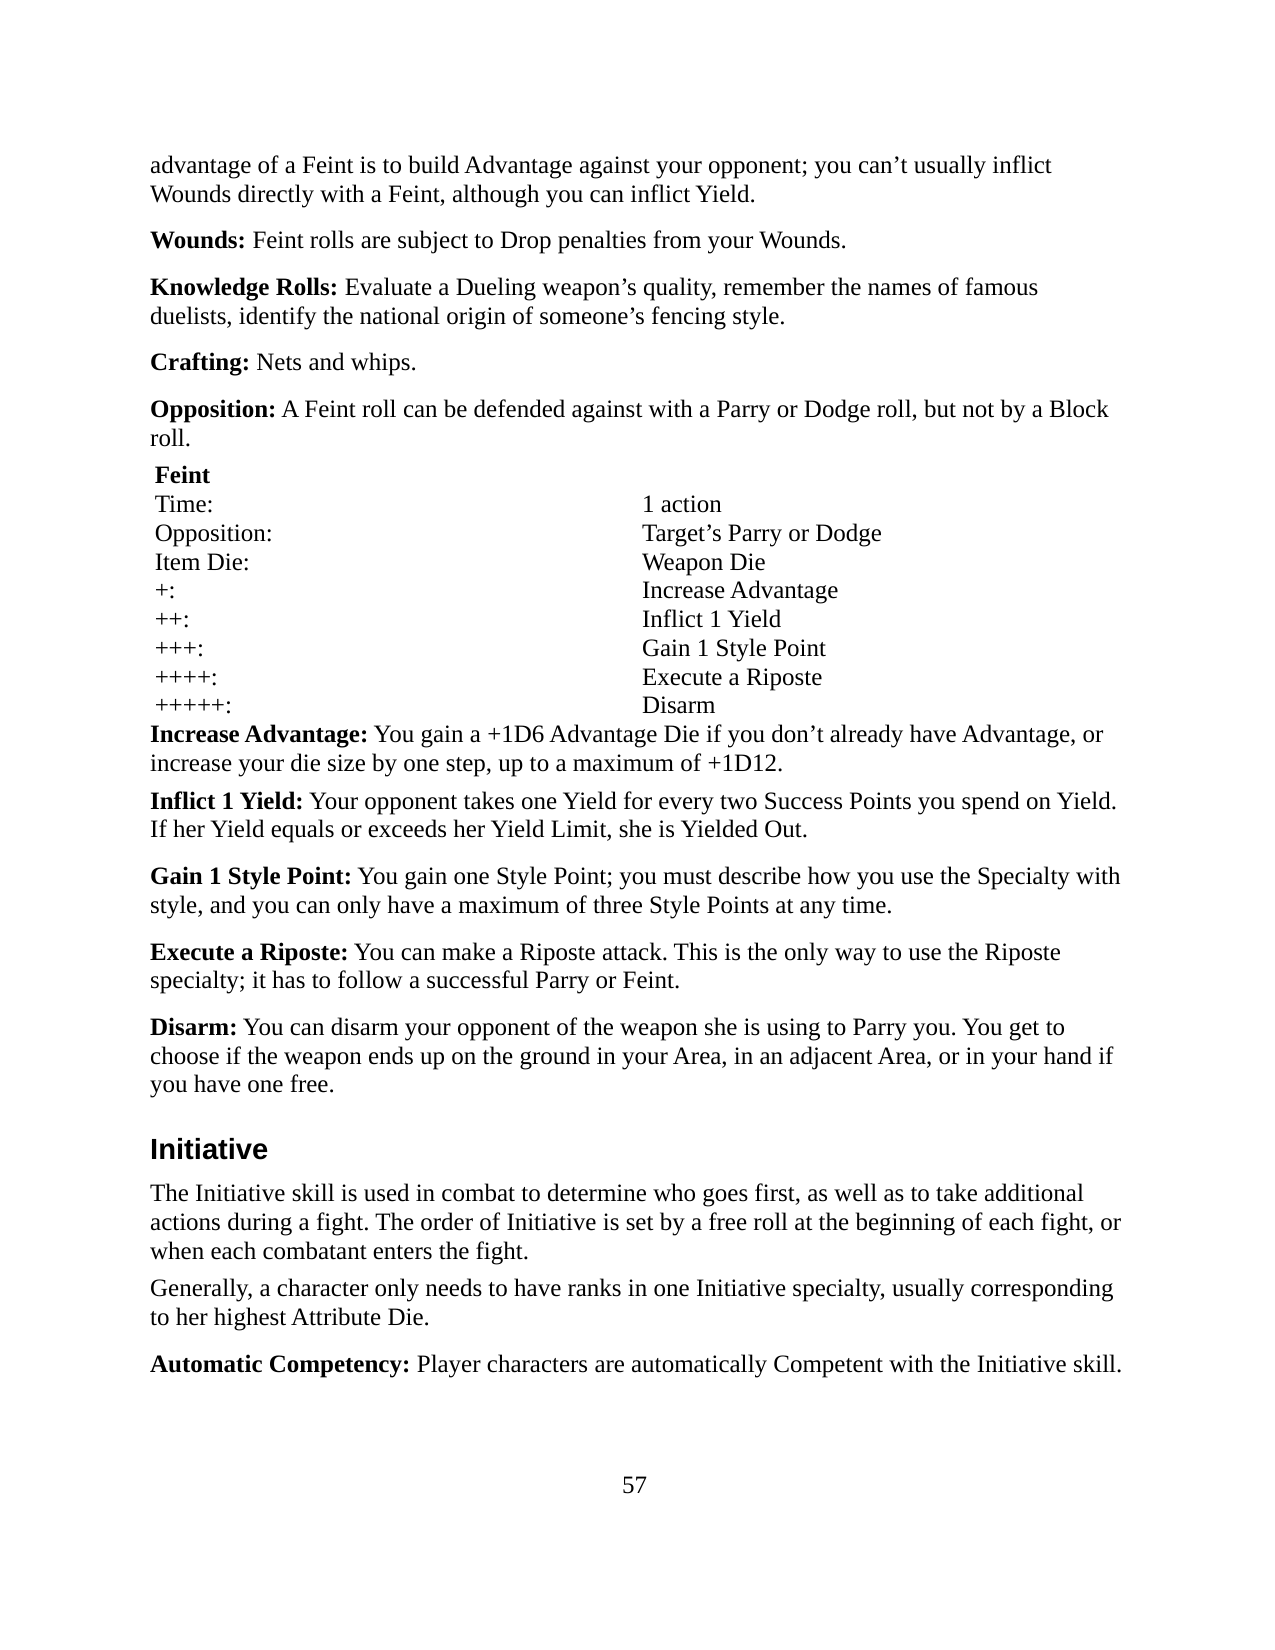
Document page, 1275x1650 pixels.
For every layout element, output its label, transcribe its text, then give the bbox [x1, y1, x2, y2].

text Knowledge Rolls: Evaluate a Dueling weapon’s quality, remember the names of famous duelists, identify the national origin of someone’s fencing style. [150, 272, 1125, 329]
table_cell ++: [150, 604, 637, 633]
table_cell Time: [150, 489, 637, 518]
table_cell +++: [150, 633, 637, 662]
table_cell Weapon Die [638, 547, 1125, 576]
table_cell +++++: [150, 691, 637, 719]
text Disarm: You can disarm your opponent of the weapon she is using to Parry you. You get to choose if the weapon ends up on the ground in your Area, in an adjacent Area, or in your hand if you have one free. [150, 1012, 1125, 1098]
text Generally, a character only needs to have ranks in one Initiative specialty, usually corresponding to her highest Attribute Die. [150, 1273, 1125, 1331]
table_cell Target’s Parry or Dodge [638, 518, 1125, 547]
text Inflict 1 Yield: Your opponent takes one Yield for every two Success Points you spend on Yield. If her Yield equals or exceeds her Yield Limit, she is Yielded Out. [150, 786, 1125, 843]
table_cell +: [150, 576, 637, 604]
text Automatic Competency: Player characters are automatically Competent with the Initiative skill. [150, 1349, 1125, 1378]
table_header Feint [150, 461, 637, 489]
text Increase Advantage: You gain a +1D6 Advantage Die if you don’t already have Advantage, or increase your die size by one step, up to a maximum of +1D12. [150, 719, 1125, 777]
text Opposition: A Feint roll can be defended against with a Parry or Dodge roll, but not by a Block roll. [150, 394, 1125, 452]
table_cell Opposition: [150, 518, 637, 547]
text Wounds: Feint rolls are subject to Drop penalties from your Wounds. [150, 225, 1125, 254]
text Crafting: Nets and whips. [150, 347, 1125, 376]
table_cell Increase Advantage [638, 576, 1125, 604]
table_cell ++++: [150, 662, 637, 691]
table_header [638, 461, 1125, 489]
text advantage of a Feint is to build Advantage against your opponent; you can’t usually inflict Wounds directly with a Feint, although you can inflict Yield. [150, 150, 1125, 207]
subtitle Initiative [150, 1132, 1125, 1166]
table_cell Inflict 1 Yield [638, 604, 1125, 633]
table_cell Execute a Riposte [638, 662, 1125, 691]
text Gain 1 Style Point: You gain one Style Point; you must describe how you use the Specialty with style, and you can only have a maximum of three Style Points at any time. [150, 861, 1125, 919]
table_cell Gain 1 Style Point [638, 633, 1125, 662]
table_cell Disarm [638, 691, 1125, 719]
table_cell 1 action [638, 489, 1125, 518]
table_cell Item Die: [150, 547, 637, 576]
text Execute a Riposte: You can make a Riposte attack. This is the only way to use the Riposte specialty; it has to follow a successful Parry or Feint. [150, 937, 1125, 994]
text The Initiative skill is used in combat to determine who goes first, as well as to take additional actions during a fight. The order of Initiative is set by a free roll at the beginning of each fight, or when each combatant enters the fight. [150, 1178, 1125, 1264]
